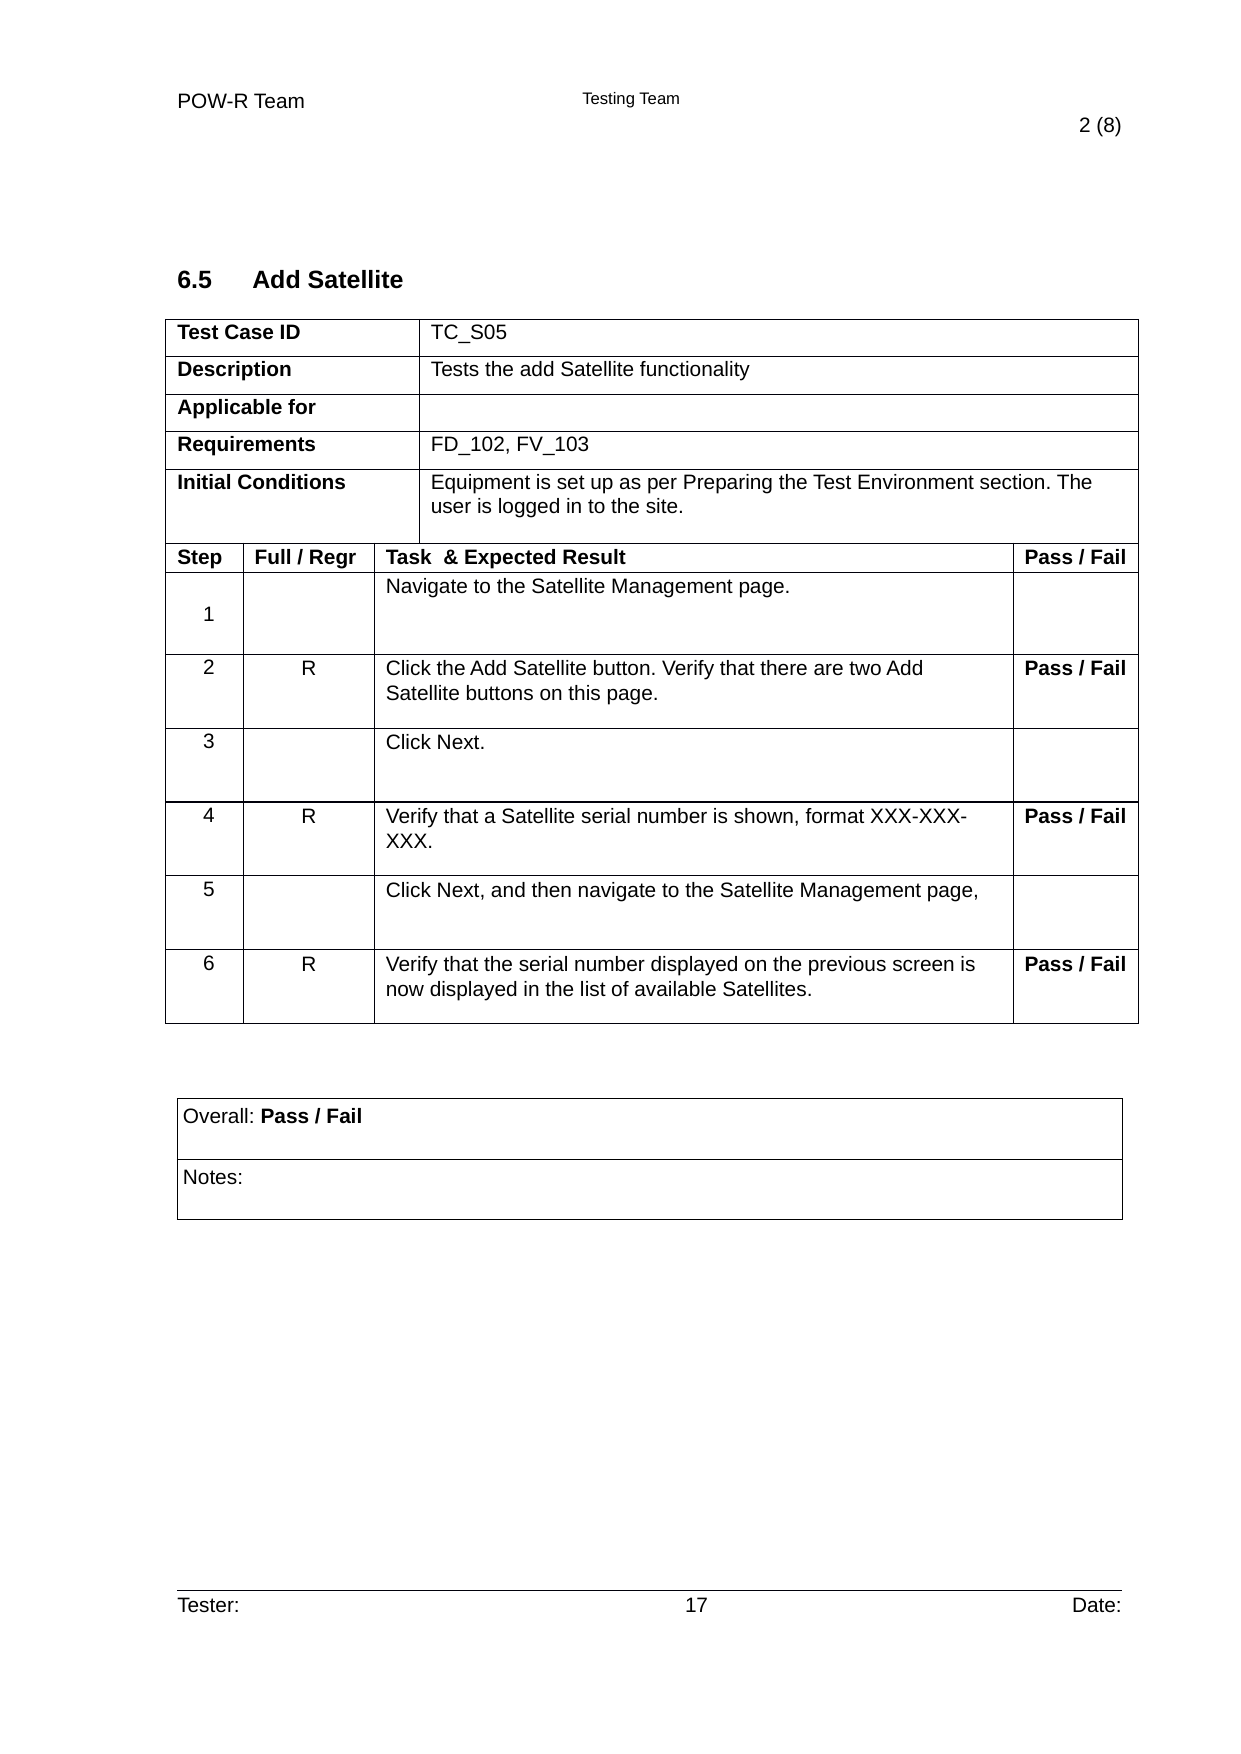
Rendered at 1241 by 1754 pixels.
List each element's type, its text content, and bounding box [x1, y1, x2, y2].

table_cell [244, 876, 374, 949]
subtitle Add Satellite [177, 265, 1122, 294]
table_cell [166, 803, 243, 875]
table_cell [244, 573, 374, 653]
table_cell Task & Expected Result [375, 544, 1013, 572]
table_cell Pass / Fail [1014, 803, 1138, 875]
table_cell R [244, 950, 374, 1023]
table_cell Pass / Fail [1014, 655, 1138, 727]
table_cell [166, 573, 243, 653]
table_cell Equipment is set up as per Preparing the Test Environment section. The user is logged in to the site. [420, 470, 1138, 543]
table_cell Applicable for [166, 395, 419, 431]
table_cell Click Next, and then navigate to the Satellite Management page, [375, 876, 1013, 949]
table_cell Pass / Fail [1014, 950, 1138, 1023]
table_cell [420, 395, 1138, 431]
table_cell [1014, 573, 1138, 653]
table_cell R [244, 803, 374, 875]
table_cell [166, 655, 243, 727]
table_cell Navigate to the Satellite Management page. [375, 573, 1013, 653]
table_cell [244, 729, 374, 801]
table_cell [1014, 729, 1138, 801]
table_cell Initial Conditions [166, 470, 419, 543]
table_cell Requirements [166, 432, 419, 469]
table_cell Full / Regr [244, 544, 374, 572]
table_cell [166, 876, 243, 949]
table_cell Description [166, 357, 419, 394]
table_cell Step [166, 544, 243, 572]
table_cell R [244, 655, 374, 727]
table_cell Verify that a Satellite serial number is shown, format XXX-XXX-XXX. [375, 803, 1013, 875]
table_cell Verify that the serial number displayed on the previous screen is now displayed in the list of available Satellites. [375, 950, 1013, 1023]
table_cell FD_102, FV_103 [420, 432, 1138, 469]
table_header Test Case ID [166, 320, 419, 356]
table_header Overall: Pass / Fail [178, 1099, 1122, 1159]
table_cell [1014, 876, 1138, 949]
table_cell Click Next. [375, 729, 1013, 801]
table_cell Pass / Fail [1014, 544, 1138, 572]
table_cell Click the Add Satellite button. Verify that there are two Add Satellite buttons on this page. [375, 655, 1013, 727]
table_cell Notes: [178, 1160, 1122, 1219]
table_cell Tests the add Satellite functionality [420, 357, 1138, 394]
table_header TC_S05 [420, 320, 1138, 356]
table_cell [166, 950, 243, 1023]
table_cell [166, 729, 243, 801]
